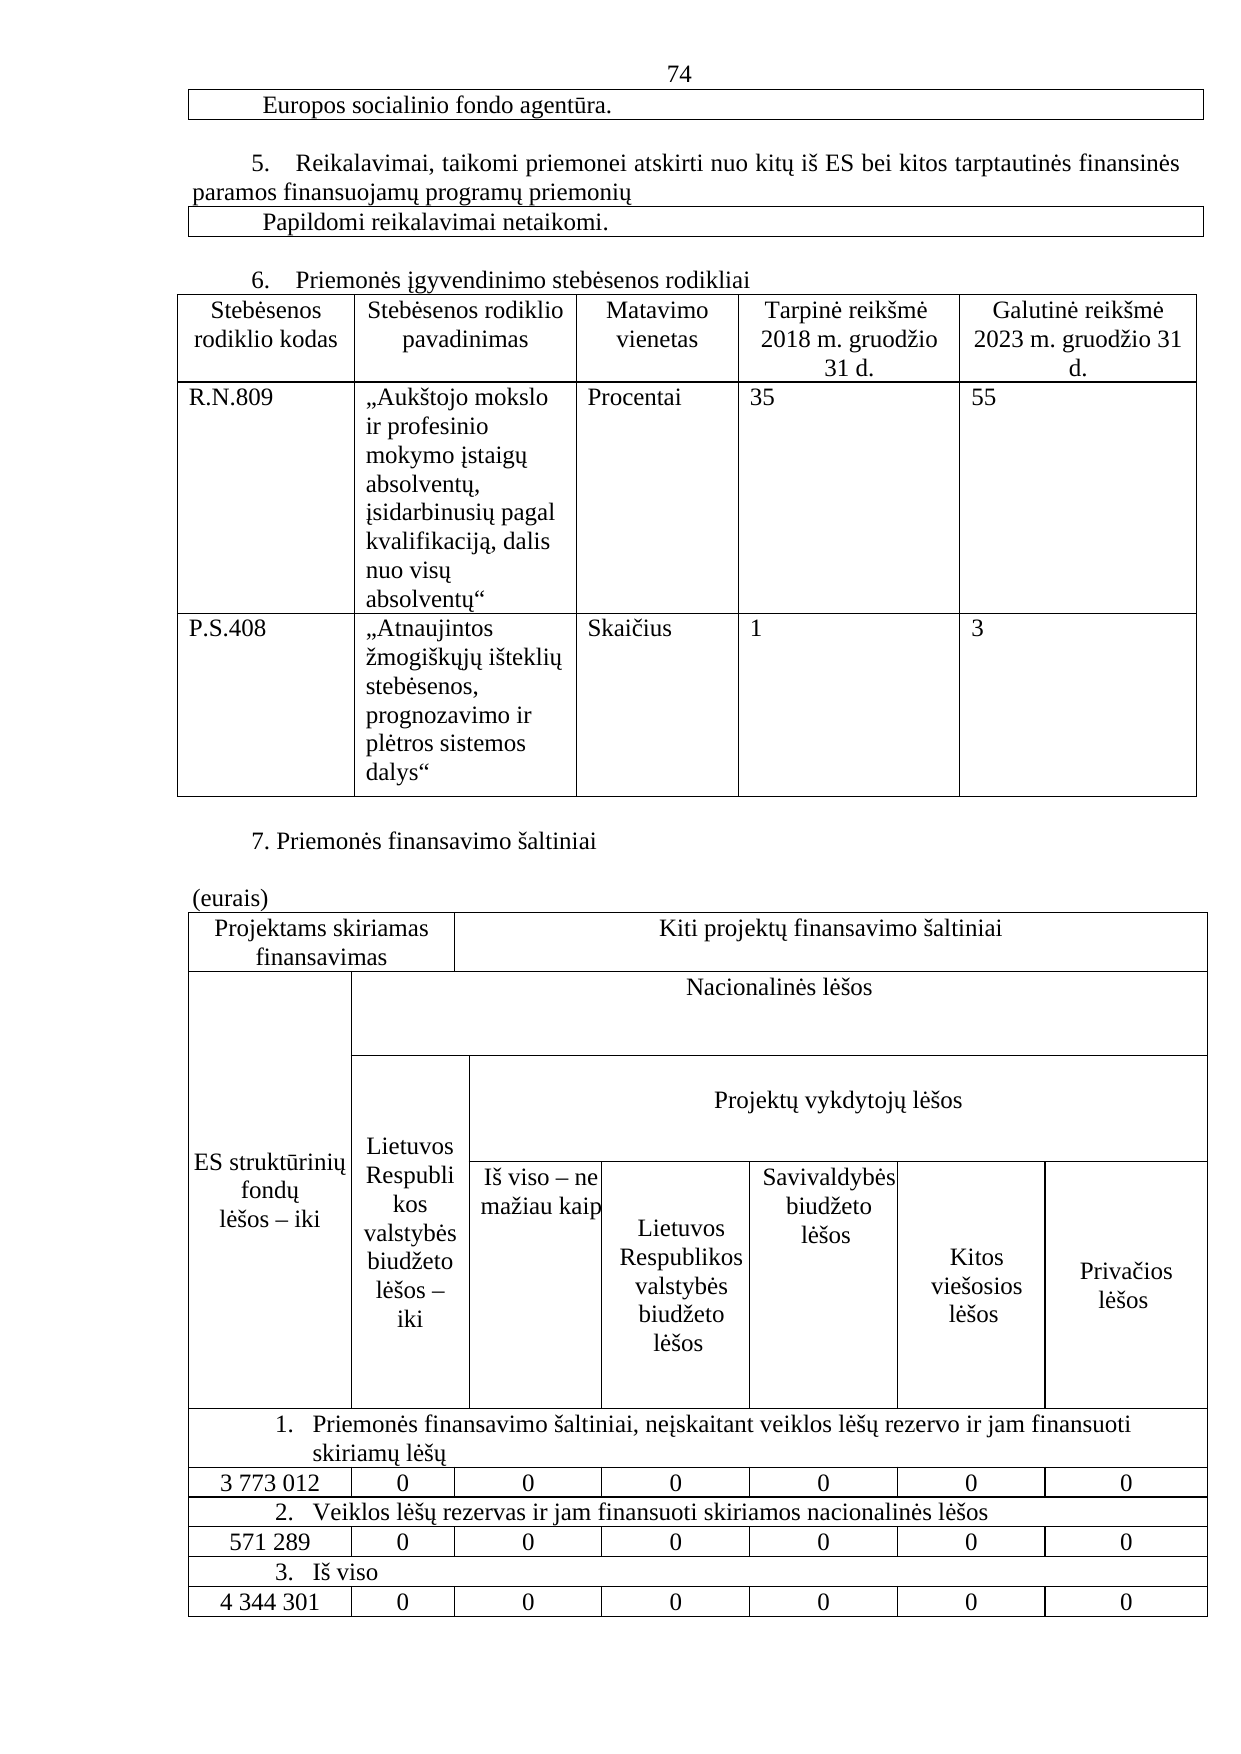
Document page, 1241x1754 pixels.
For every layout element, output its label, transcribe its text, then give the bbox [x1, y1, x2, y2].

table_cell 0 [352, 1527, 454, 1556]
table_cell Kitos viešosios lėšos [898, 1162, 1044, 1408]
table_cell 0 [750, 1527, 897, 1556]
table_cell 0 [750, 1587, 897, 1616]
table_cell 0 [1046, 1468, 1207, 1496]
table_cell 0 [455, 1587, 601, 1616]
table_cell 0 [352, 1587, 454, 1616]
table_header Stebėsenos rodiklio kodas [178, 295, 354, 381]
table_cell 0 [352, 1468, 454, 1496]
table_cell 0 [750, 1468, 897, 1496]
table_cell 0 [898, 1527, 1044, 1556]
table_cell 0 [602, 1468, 749, 1496]
table_cell 0 [1046, 1527, 1207, 1556]
table_header Tarpinė reikšmė 2018 m. gruodžio 31 d. [739, 295, 959, 381]
table_cell 4 344 301 [189, 1587, 351, 1616]
table_header Matavimo vienetas [577, 295, 738, 381]
table_cell 3. Iš viso [189, 1557, 1207, 1586]
table_cell 0 [1046, 1587, 1207, 1616]
table_cell 0 [602, 1587, 749, 1616]
table_cell 0 [455, 1468, 601, 1496]
table_cell Savivaldybės biudžeto lėšos [750, 1162, 897, 1408]
table_cell Procentai [577, 383, 738, 612]
table_header Galutinė reikšmė 2023 m. gruodžio 31 d. [960, 295, 1196, 381]
table_cell Nacionalinės lėšos [352, 972, 1207, 1055]
text 5. Reikalavimai, taikomi priemonei atskirti nuo kitų iš ES bei kitos tarptautinės finansinės paramos finansuojamų programų priemonių [192, 148, 1181, 206]
table_cell 3 773 012 [189, 1468, 351, 1496]
table_cell 1. Priemonės finansavimo šaltiniai, neįskaitant veiklos lėšų rezervo ir jam finansuoti skiriamų lėšų [189, 1409, 1207, 1467]
text 7. Priemonės finansavimo šaltiniai [251, 826, 1181, 855]
table_cell 3 [960, 614, 1196, 796]
table_cell 2. Veiklos lėšų rezervas ir jam finansuoti skiriamos nacionalinės lėšos [189, 1498, 1207, 1526]
table_cell Lietuvos Respublikos valstybės biudžeto lėšos – iki [352, 1056, 469, 1408]
table_cell Skaičius [577, 614, 738, 796]
table_cell ES struktūrinių fondų lėšos – iki [189, 972, 351, 1408]
table_header Stebėsenos rodiklio pavadinimas [355, 295, 576, 381]
table_cell 35 [739, 383, 959, 612]
table_cell 0 [898, 1468, 1044, 1496]
table_cell Iš viso – ne mažiau kaip [470, 1162, 601, 1408]
table_cell 0 [455, 1527, 601, 1556]
table_cell Privačios lėšos [1046, 1162, 1207, 1408]
table_cell P.S.408 [178, 614, 354, 796]
table_cell „Aukštojo mokslo ir profesinio mokymo įstaigų absolventų, įsidarbinusių pagal kvalifikaciją, dalis nuo visų absolventų“ [355, 383, 576, 612]
table_header Papildomi reikalavimai netaikomi. [189, 207, 1203, 236]
table_cell 1 [739, 614, 959, 796]
table_cell 0 [602, 1527, 749, 1556]
table_cell Projektų vykdytojų lėšos [470, 1056, 1207, 1161]
table_cell R.N.809 [178, 383, 354, 612]
table_cell 0 [898, 1587, 1044, 1616]
table_header Kiti projektų finansavimo šaltiniai [455, 913, 1207, 971]
table_cell 571 289 [189, 1527, 351, 1556]
table_header Projektams skiriamas finansavimas [189, 913, 454, 971]
text (eurais) [177, 855, 904, 912]
table_cell 55 [960, 383, 1196, 612]
table_cell „Atnaujintos žmogiškųjų išteklių stebėsenos, prognozavimo ir plėtros sistemos dalys“ [355, 614, 576, 796]
text 6. Priemonės įgyvendinimo stebėsenos rodikliai [251, 265, 1181, 294]
table_header Europos socialinio fondo agentūra. [189, 90, 1203, 118]
table_cell Lietuvos Respublikos valstybės biudžeto lėšos [602, 1162, 749, 1408]
